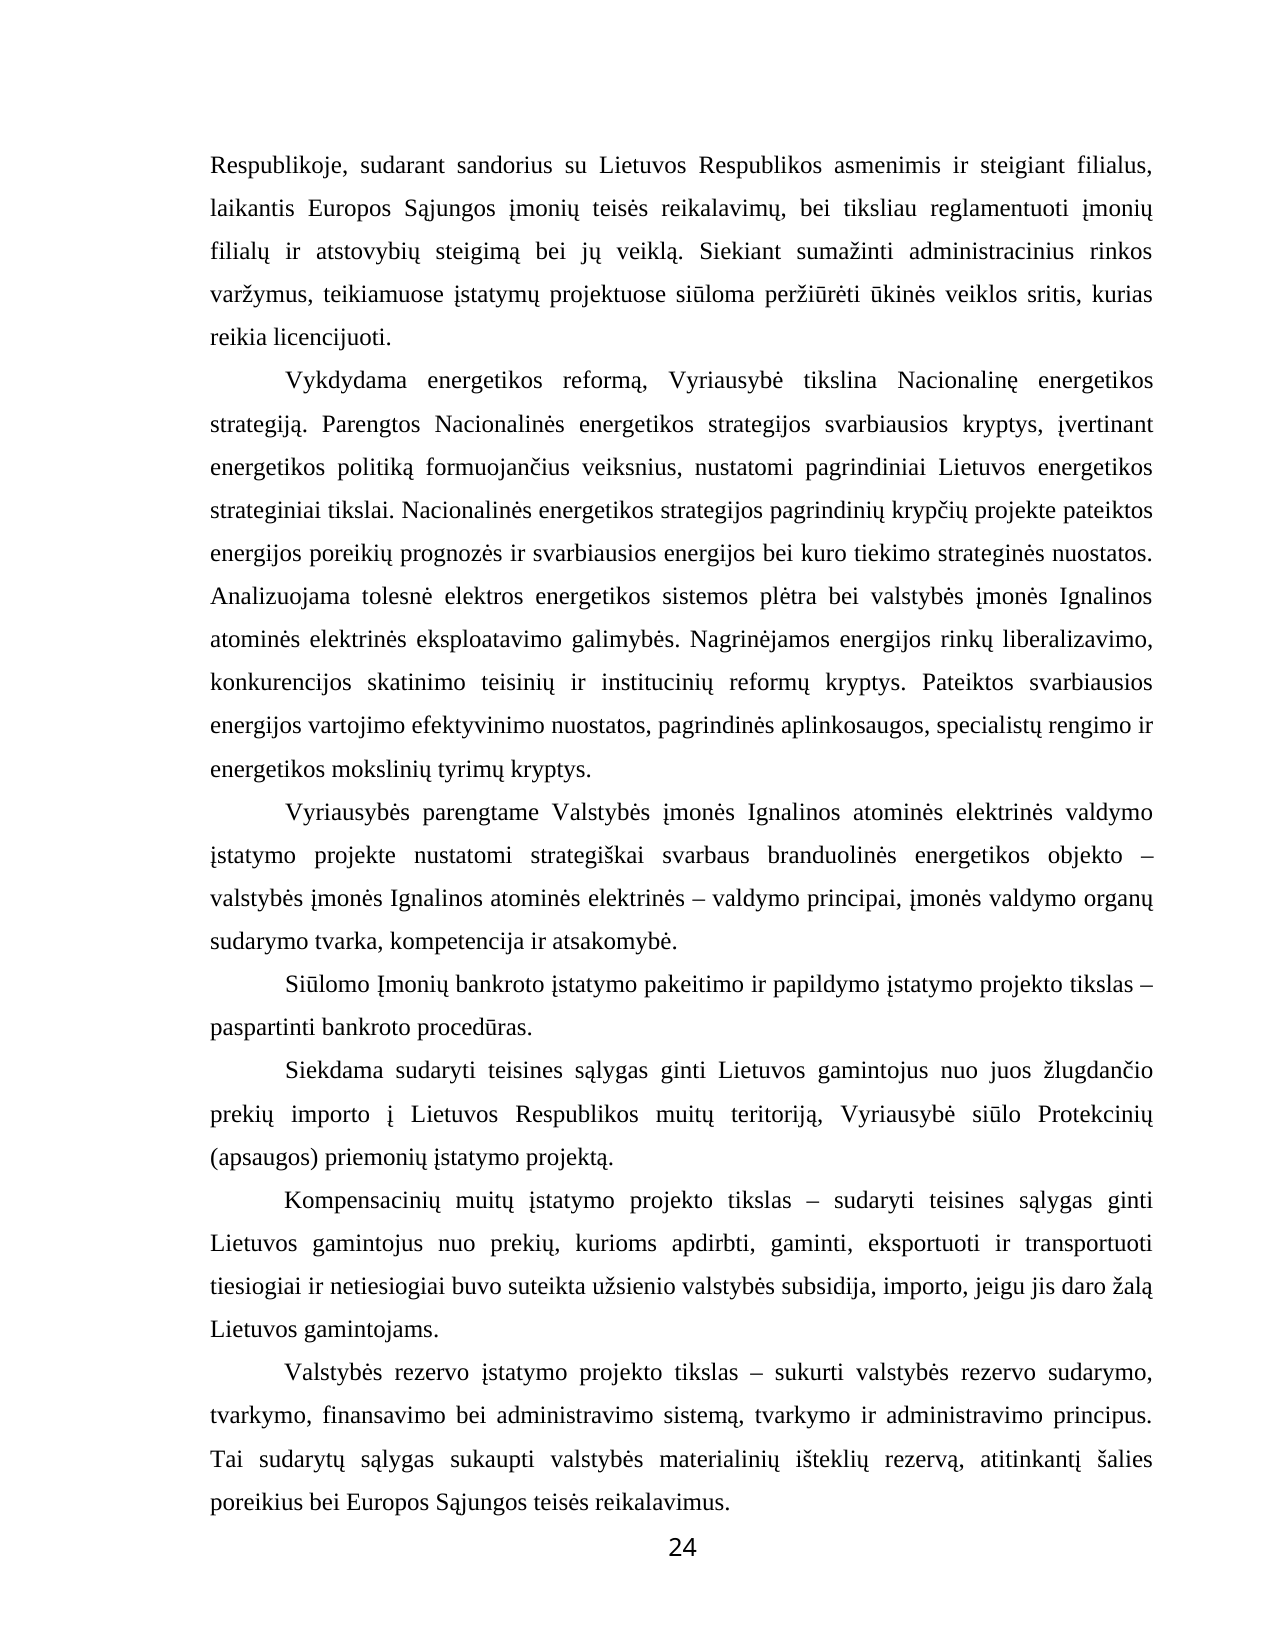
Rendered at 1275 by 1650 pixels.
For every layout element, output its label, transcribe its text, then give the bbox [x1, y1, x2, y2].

text Vykdydama energetikos reformą, Vyriausybė tikslina Nacionalinę energetikos strategiją. Parengtos Nacionalinės energetikos strategijos svarbiausios kryptys, įvertinant energetikos politiką formuojančius veiksnius, nustatomi pagrindiniai Lietuvos energetikos strateginiai tikslai. Nacionalinės energetikos strategijos pagrindinių krypčių projekte pateiktos energijos poreikių prognozės ir svarbiausios energijos bei kuro tiekimo strateginės nuostatos. Analizuojama tolesnė elektros energetikos sistemos plėtra bei valstybės įmonės Ignalinos atominės elektrinės eksploatavimo galimybės. Nagrinėjamos energijos rinkų liberalizavimo, konkurencijos skatinimo teisinių ir institucinių reformų kryptys. Pateiktos svarbiausios energijos vartojimo efektyvinimo nuostatos, pagrindinės aplinkosaugos, specialistų rengimo ir energetikos mokslinių tyrimų kryptys. [210, 366, 1154, 782]
text Vyriausybės parengtame Valstybės įmonės Ignalinos atominės elektrinės valdymo įstatymo projekte nustatomi strategiškai svarbaus branduolinės energetikos objekto – valstybės įmonės Ignalinos atominės elektrinės – valdymo principai, įmonės valdymo organų sudarymo tvarka, kompetencija ir atsakomybė. [210, 797, 1154, 955]
text Respublikoje, sudarant sandorius su Lietuvos Respublikos asmenimis ir steigiant filialus, laikantis Europos Sąjungos įmonių teisės reikalavimų, bei tiksliau reglamentuoti įmonių filialų ir atstovybių steigimą bei jų veiklą. Siekiant sumažinti administracinius rinkos varžymus, teikiamuose įstatymų projektuose siūloma peržiūrėti ūkinės veiklos sritis, kurias reikia licencijuoti. [210, 150, 1154, 351]
text Siūlomo Įmonių bankroto įstatymo pakeitimo ir papildymo įstatymo projekto tikslas – paspartinti bankroto procedūras. [210, 969, 1154, 1041]
text Kompensacinių muitų įstatymo projekto tikslas – sudaryti teisines sąlygas ginti Lietuvos gamintojus nuo prekių, kurioms apdirbti, gaminti, eksportuoti ir transportuoti tiesiogiai ir netiesiogiai buvo suteikta užsienio valstybės subsidija, importo, jeigu jis daro žalą Lietuvos gamintojams. [210, 1185, 1154, 1343]
text Siekdama sudaryti teisines sąlygas ginti Lietuvos gamintojus nuo juos žlugdančio prekių importo į Lietuvos Respublikos muitų teritoriją, Vyriausybė siūlo Protekcinių (apsaugos) priemonių įstatymo projektą. [210, 1056, 1154, 1171]
text Valstybės rezervo įstatymo projekto tikslas – sukurti valstybės rezervo sudarymo, tvarkymo, finansavimo bei administravimo sistemą, tvarkymo ir administravimo principus. Tai sudarytų sąlygas sukaupti valstybės materialinių išteklių rezervą, atitinkantį šalies poreikius bei Europos Sąjungos teisės reikalavimus. [210, 1357, 1154, 1516]
